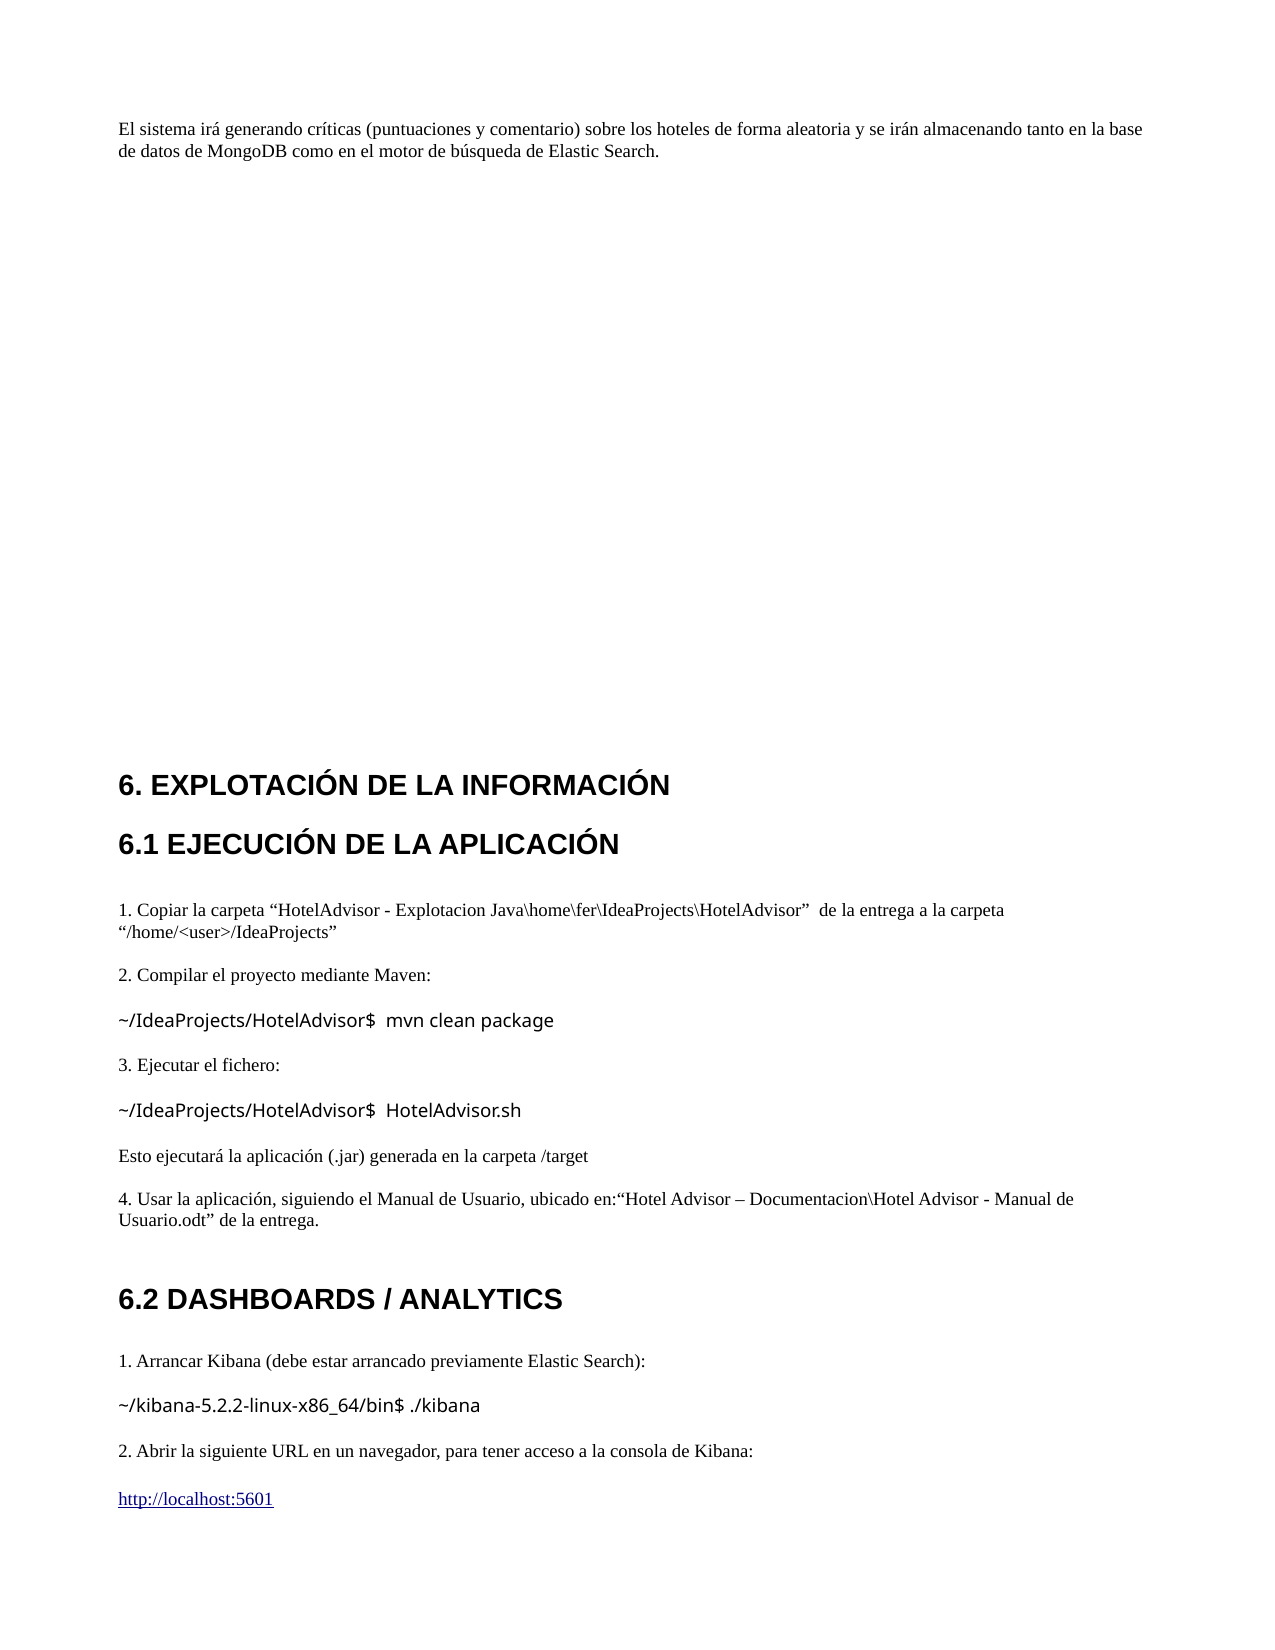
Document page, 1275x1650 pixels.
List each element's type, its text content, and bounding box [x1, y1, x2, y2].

text ~/IdeaProjects/HotelAdvisor$ HotelAdvisor.sh [118, 1097, 1157, 1123]
text El sistema irá generando críticas (puntuaciones y comentario) sobre los hoteles de forma aleatoria y se irán almacenando tanto en la base de datos de MongoDB como en el motor de búsqueda de Elastic Search. [118, 118, 1157, 161]
text 2. Abrir la siguiente URL en un navegador, para tener acceso a la consola de Kibana: [118, 1440, 1157, 1461]
text Esto ejecutará la aplicación (.jar) generada en la carpeta /target [118, 1144, 1157, 1166]
text http://localhost:5601 [118, 1488, 1157, 1509]
subtitle 6.2 DASHBOARDS / ANALYTICS [118, 1282, 1157, 1316]
text ~/IdeaProjects/HotelAdvisor$ mvn clean package [118, 1007, 1157, 1033]
subtitle 6.1 EJECUCIÓN DE LA APLICACIÓN [118, 827, 1157, 861]
text 1. Copiar la carpeta “HotelAdvisor - Explotacion Java\home\fer\IdeaProjects\HotelAdvisor” de la entrega a la carpeta “/home/<user>/IdeaProjects” [118, 899, 1157, 942]
text 2. Compilar el proyecto mediante Maven: [118, 964, 1157, 986]
text 3. Ejecutar el fichero: [118, 1054, 1157, 1076]
text ~/kibana-5.2.2-linux-x86_64/bin$ ./kibana [118, 1393, 1157, 1418]
text 4. Usar la aplicación, siguiendo el Manual de Usuario, ubicado en:“Hotel Advisor – Documentacion\Hotel Advisor - Manual de Usuario.odt” de la entrega. [118, 1188, 1157, 1231]
subtitle 6. EXPLOTACIÓN DE LA INFORMACIÓN [118, 768, 1157, 802]
text 1. Arrancar Kibana (debe estar arrancado previamente Elastic Search): [118, 1350, 1157, 1371]
